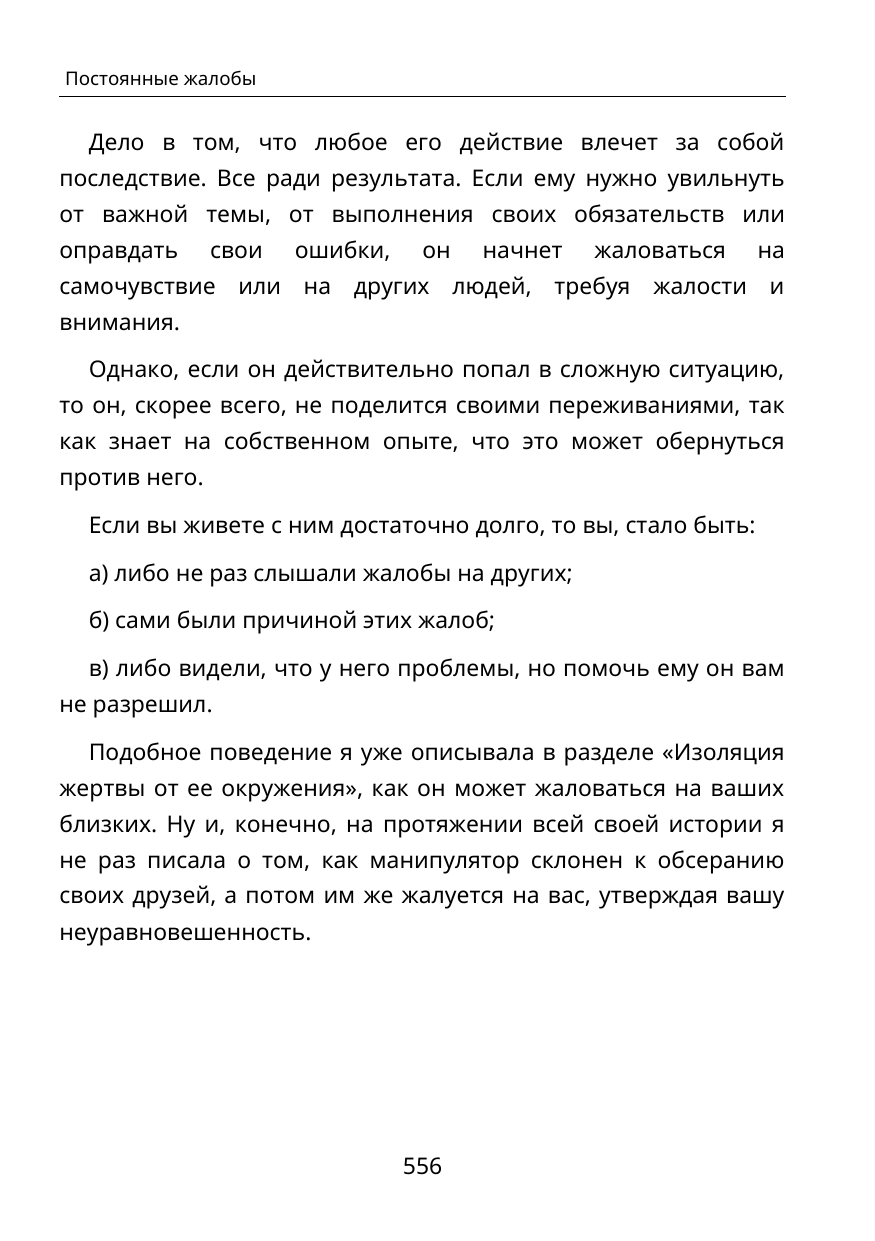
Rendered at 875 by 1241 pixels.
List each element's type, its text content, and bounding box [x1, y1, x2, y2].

text в) либо видели, что у него проблемы, но помочь ему он вам не разрешил. [59, 652, 786, 719]
text Однако, если он действительно попал в сложную ситуацию, то он, скорее всего, не поделится своими переживаниями, так как знает на собственном опыте, что это может обернуться против него. [59, 353, 786, 492]
text Если вы живете с ним достаточно долго, то вы, стало быть: [59, 509, 786, 540]
text а) либо не раз слышали жалобы на других; [59, 557, 786, 588]
text Дело в том, что любое его действие влечет за собой последствие. Все ради результата. Если ему нужно увильнуть от важной темы, от выполнения своих обязательств или оправдать свои ошибки, он начнет жаловаться на самочувствие или на других людей, требуя жалости и внимания. [59, 126, 786, 337]
text б) сами были причиной этих жалоб; [59, 604, 786, 636]
text Подобное поведение я уже описывала в разделе «Изоляция жертвы от ее окружения», как он может жаловаться на ваших близких. Ну и, конечно, на протяжении всей своей истории я не раз писала о том, как манипулятор склонен к обсеранию своих друзей, а потом им же жалуется на вас, утверждая вашу неуравновешенность. [59, 736, 786, 947]
